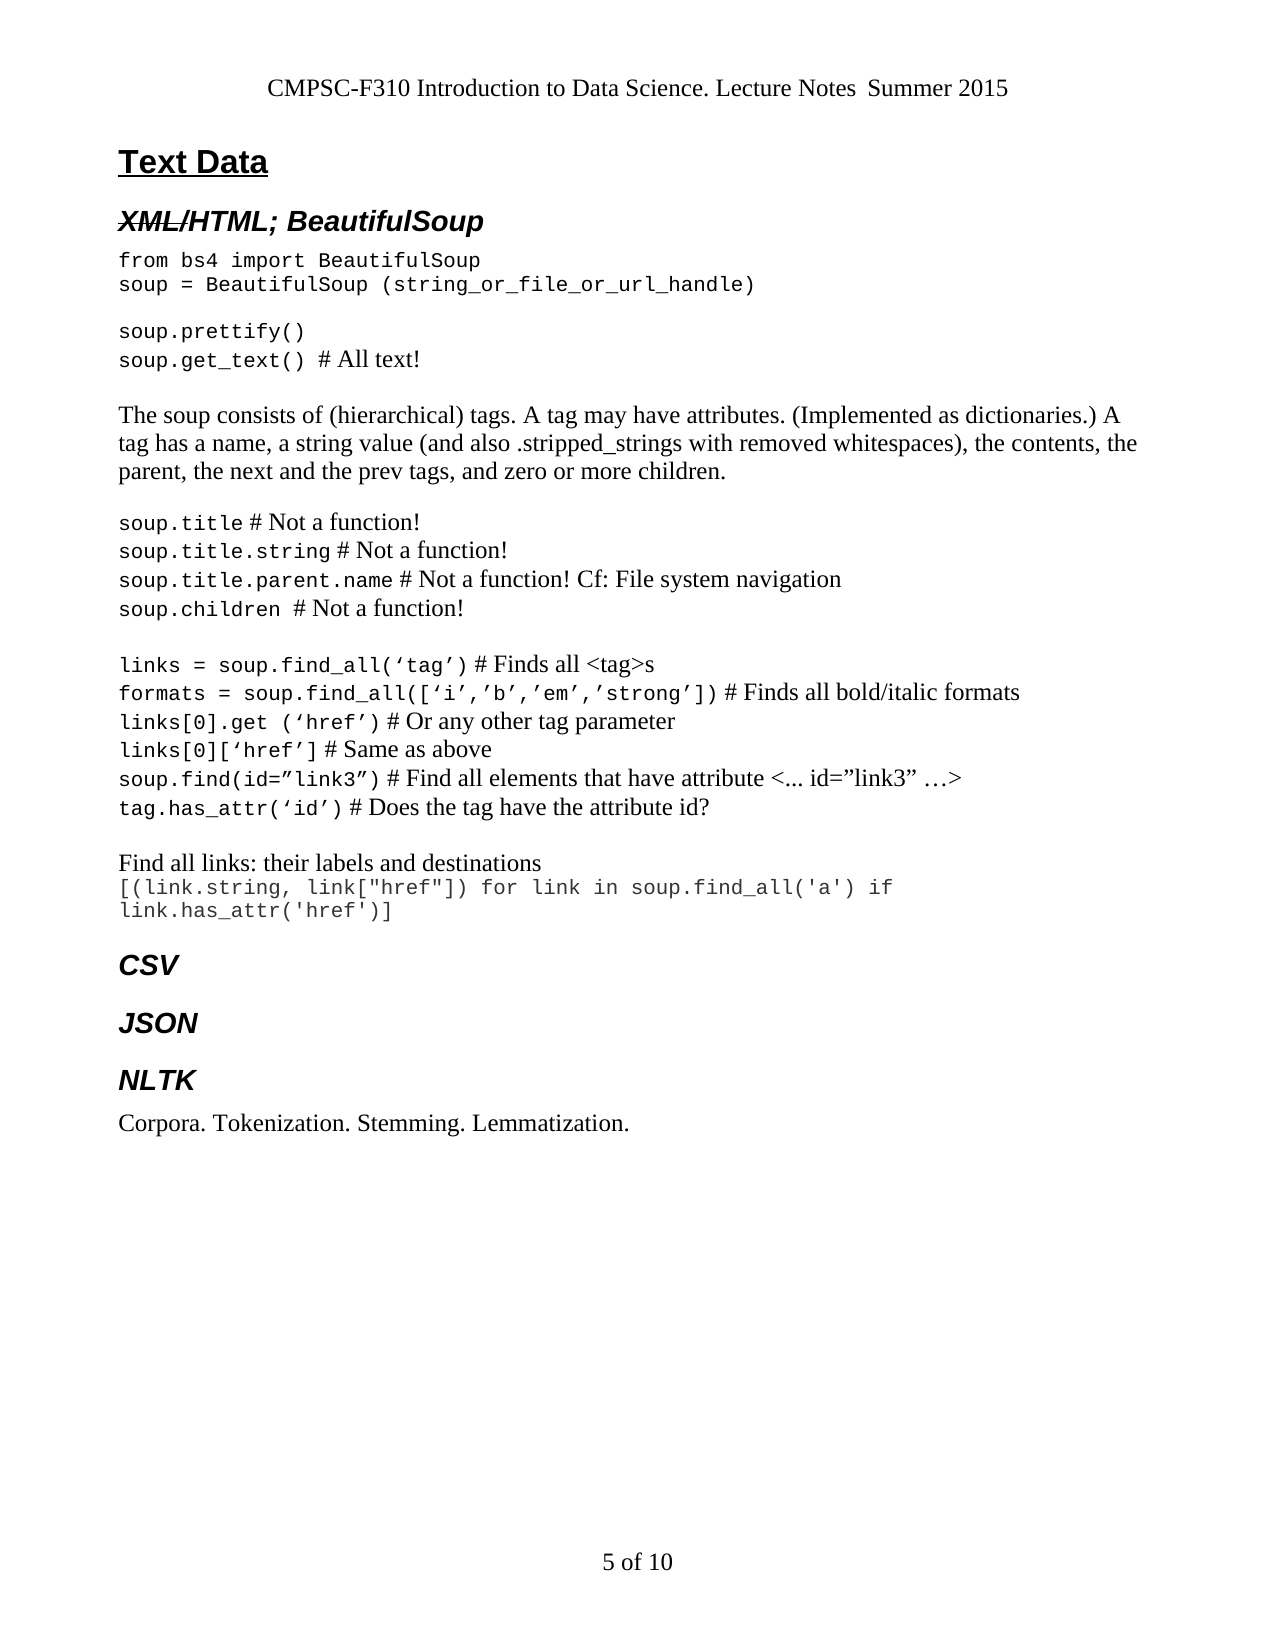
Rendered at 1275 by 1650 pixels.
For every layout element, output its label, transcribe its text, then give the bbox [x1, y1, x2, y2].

text soup.prettify() [118, 321, 1157, 345]
text Corpora. Tokenization. Stemming. Lemmatization. [118, 1109, 1157, 1137]
text formats = soup.find_all([‘i’,’b’,’em’,’strong’]) # Finds all bold/italic formats [118, 678, 1157, 707]
text soup.get_text() # All text! [118, 345, 1157, 374]
text The soup consists of (hierarchical) tags. A tag may have attributes. (Implemented as dictionaries.) A tag has a name, a string value (and also .stripped_strings with removed whitespaces), the contents, the parent, the next and the prev tags, and zero or more children. [118, 401, 1157, 484]
subtitle Text Data [118, 143, 1157, 180]
text soup = BeautifulSoup (string_or_file_or_url_handle) [118, 274, 1157, 298]
text soup.find(id=”link3”) # Find all elements that have attribute <... id=”link3” …> [118, 764, 1157, 793]
subtitle JSON [118, 1007, 1157, 1039]
text tag.has_attr(‘id’) # Does the tag have the attribute id? [118, 793, 1157, 821]
text soup.title.parent.name # Not a function! Cf: File system navigation [118, 565, 1157, 594]
text Find all links: their labels and destinations [118, 849, 1157, 877]
subtitle XML/HTML; BeautifulSoup [118, 205, 1157, 238]
text [(link.string, link["href"]) for link in soup.find_all('a') if link.has_attr('href')] [118, 877, 1157, 924]
text links[0].get (‘href’) # Or any other tag parameter [118, 707, 1157, 736]
text from bs4 import BeautifulSoup [118, 251, 1157, 274]
text soup.children # Not a function! [118, 594, 1157, 622]
text soup.title.string # Not a function! [118, 537, 1157, 565]
subtitle CSV [118, 949, 1157, 982]
text links = soup.find_all(‘tag’) # Finds all <tag>s [118, 650, 1157, 678]
text soup.title # Not a function! [118, 508, 1157, 537]
text links[0][‘href’] # Same as above [118, 736, 1157, 764]
subtitle NLTK [118, 1064, 1157, 1097]
